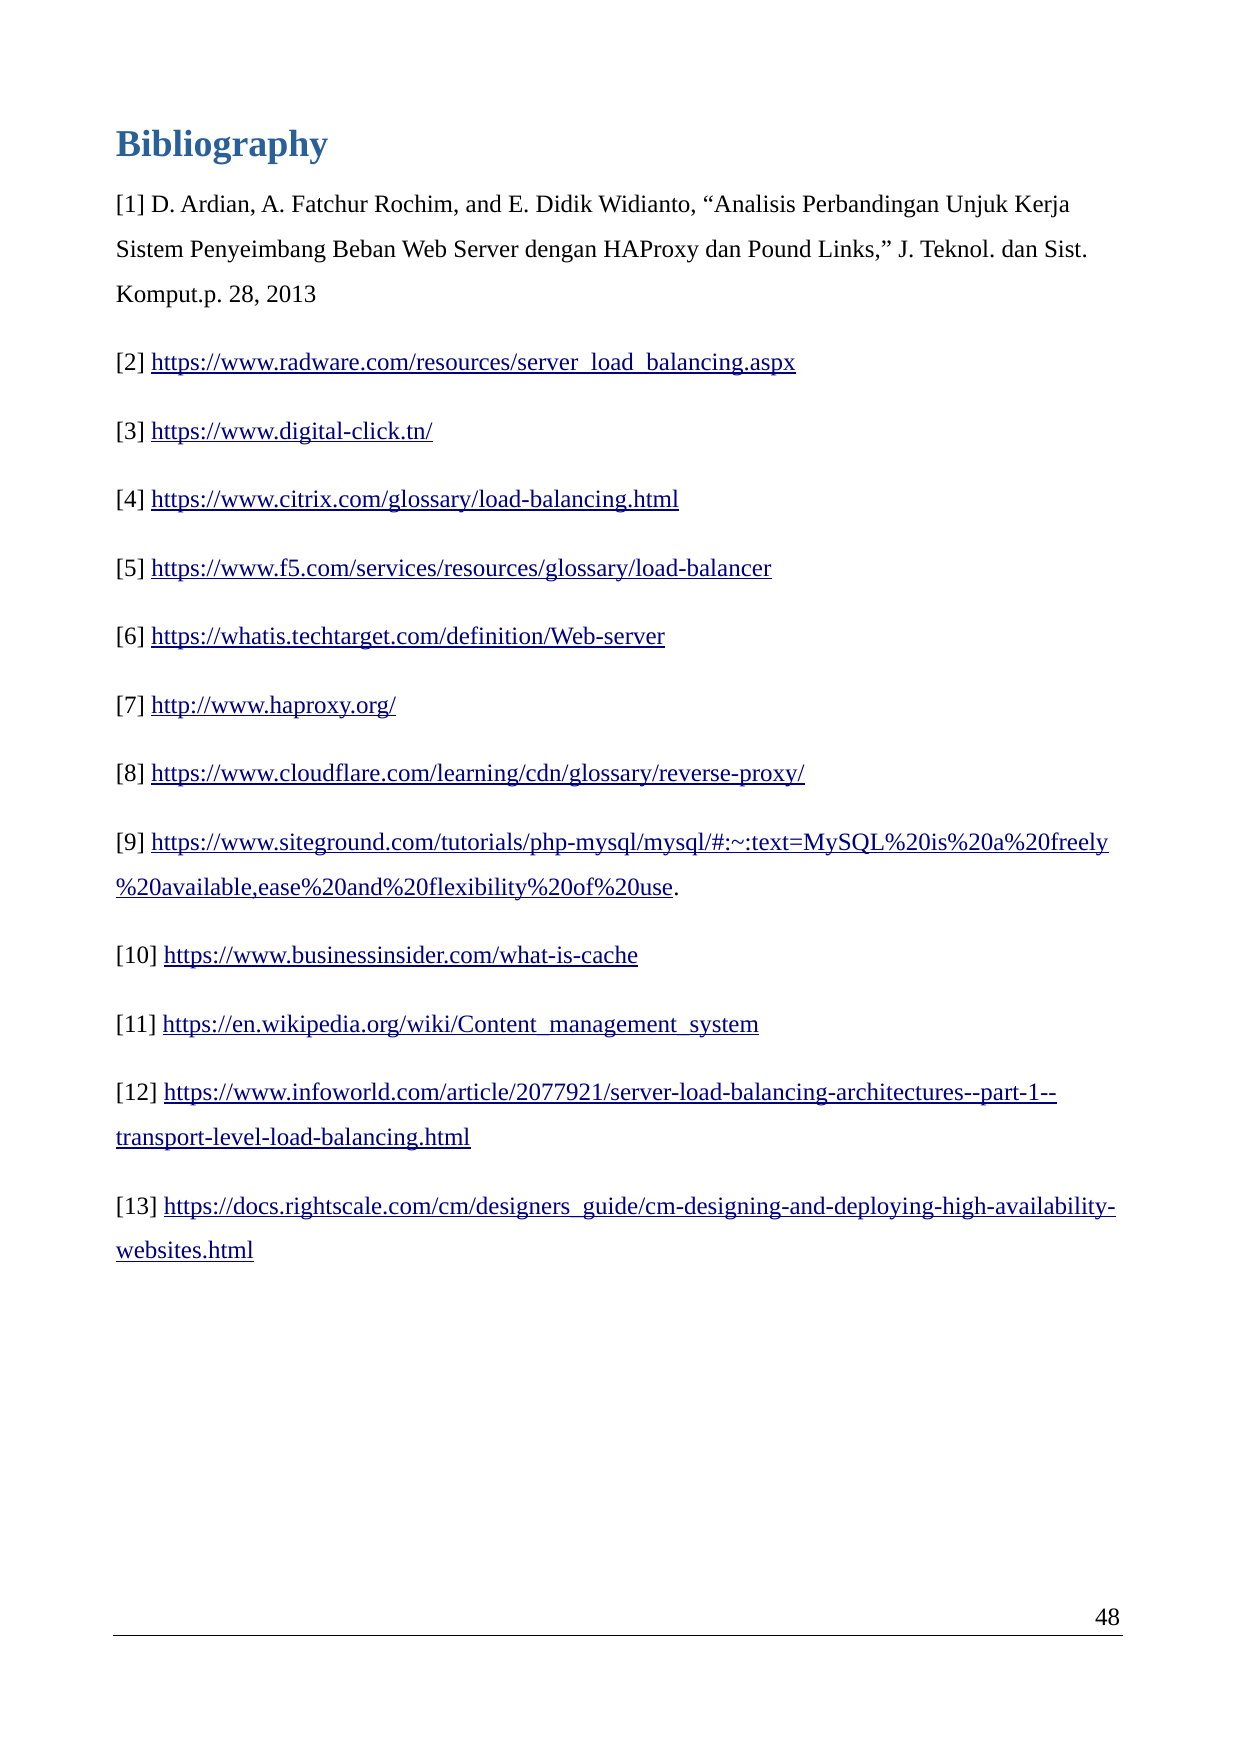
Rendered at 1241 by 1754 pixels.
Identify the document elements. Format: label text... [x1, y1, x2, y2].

text [11] https://en.wikipedia.org/wiki/Content_management_system [116, 1009, 1118, 1038]
text [9] https://www.siteground.com/tutorials/php-mysql/mysql/#:~:text=MySQL%20is%20a%20freely%20available,ease%20and%20flexibility%20of%20use. [116, 827, 1118, 901]
subtitle Bibliography [116, 121, 1120, 165]
text [2] https://www.radware.com/resources/server_load_balancing.aspx [116, 347, 1118, 376]
text [6] https://whatis.techtarget.com/definition/Web-server [116, 621, 1118, 650]
text [5] https://www.f5.com/services/resources/glossary/load-balancer [116, 553, 1118, 582]
text [12] https://www.infoworld.com/article/2077921/server-load-balancing-architectures--part-1--transport-level-load-balancing.html [116, 1077, 1118, 1151]
text [4] https://www.citrix.com/glossary/load-balancing.html [116, 484, 1118, 513]
text [8] https://www.cloudflare.com/learning/cdn/glossary/reverse-proxy/ [116, 758, 1118, 787]
text [3] https://www.digital-click.tn/ [116, 416, 1118, 444]
text [10] https://www.businessinsider.com/what-is-cache [116, 940, 1118, 969]
text [13] https://docs.rightscale.com/cm/designers_guide/cm-designing-and-deploying-high-availability-websites.html [116, 1191, 1118, 1264]
text [7] http://www.haproxy.org/ [116, 690, 1118, 719]
text [1] D. Ardian, A. Fatchur Rochim, and E. Didik Widianto, “Analisis Perbandingan Unjuk Kerja Sistem Penyeimbang Beban Web Server dengan HAProxy dan Pound Links,” J. Teknol. dan Sist. Komput.p. 28, 2013 [116, 189, 1118, 307]
